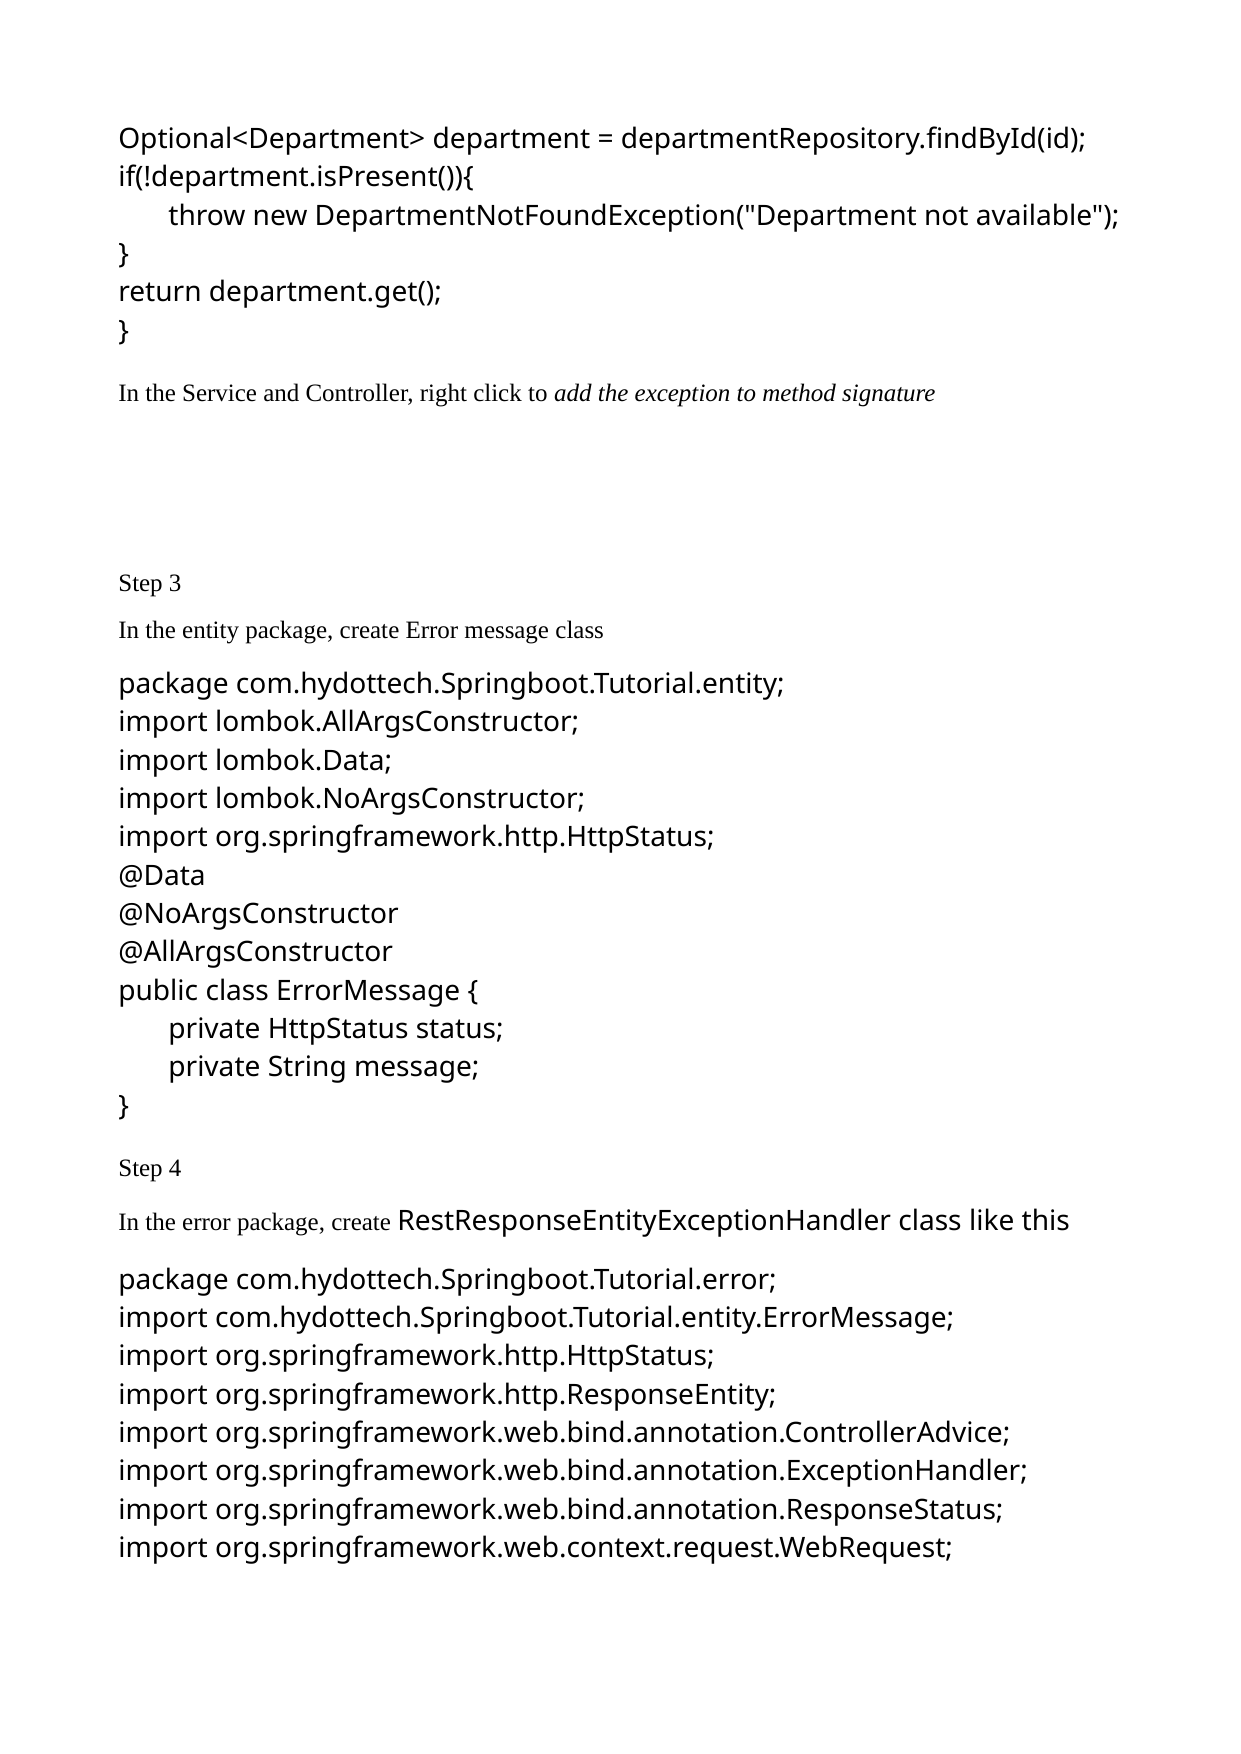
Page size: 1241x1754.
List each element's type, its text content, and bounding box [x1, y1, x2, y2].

text import lombok.Data; [118, 740, 1122, 778]
text import com.hydottech.Springboot.Tutorial.entity.ErrorMessage; [118, 1297, 1122, 1336]
text Step 4 [118, 1153, 1122, 1181]
text import org.springframework.http.HttpStatus; [118, 817, 1122, 855]
text In the Service and Controller, right click to add the exception to method signature [118, 378, 1122, 406]
text package com.hydottech.Springboot.Tutorial.error; [118, 1259, 1122, 1297]
text if(!department.isPresent()){ [118, 156, 1122, 195]
text throw new DepartmentNotFoundException("Department not available"); [118, 195, 1122, 233]
text private HttpStatus status; [118, 1008, 1122, 1047]
text Step 3 [118, 568, 1122, 597]
text @NoArgsConstructor [118, 893, 1122, 932]
text In the error package, create RestResponseEntityExceptionHandler class like this [118, 1200, 1122, 1239]
text @Data [118, 855, 1122, 893]
text In the entity package, create Error message class [118, 616, 1122, 644]
text } [118, 310, 1122, 348]
text import org.springframework.web.context.request.WebRequest; [118, 1527, 1122, 1566]
text import org.springframework.web.bind.annotation.ResponseStatus; [118, 1489, 1122, 1527]
text import org.springframework.web.bind.annotation.ControllerAdvice; [118, 1412, 1122, 1451]
text Optional<Department> department = departmentRepository.findById(id); [118, 118, 1122, 156]
text import org.springframework.web.bind.annotation.ExceptionHandler; [118, 1451, 1122, 1489]
text } [118, 1085, 1122, 1123]
text import lombok.AllArgsConstructor; [118, 702, 1122, 740]
text import org.springframework.http.ResponseEntity; [118, 1374, 1122, 1412]
text private String message; [118, 1047, 1122, 1085]
text } [118, 233, 1122, 271]
text return department.get(); [118, 271, 1122, 310]
text import lombok.NoArgsConstructor; [118, 778, 1122, 817]
text package com.hydottech.Springboot.Tutorial.entity; [118, 663, 1122, 702]
text @AllArgsConstructor [118, 932, 1122, 970]
text public class ErrorMessage { [118, 970, 1122, 1008]
text import org.springframework.http.HttpStatus; [118, 1336, 1122, 1374]
